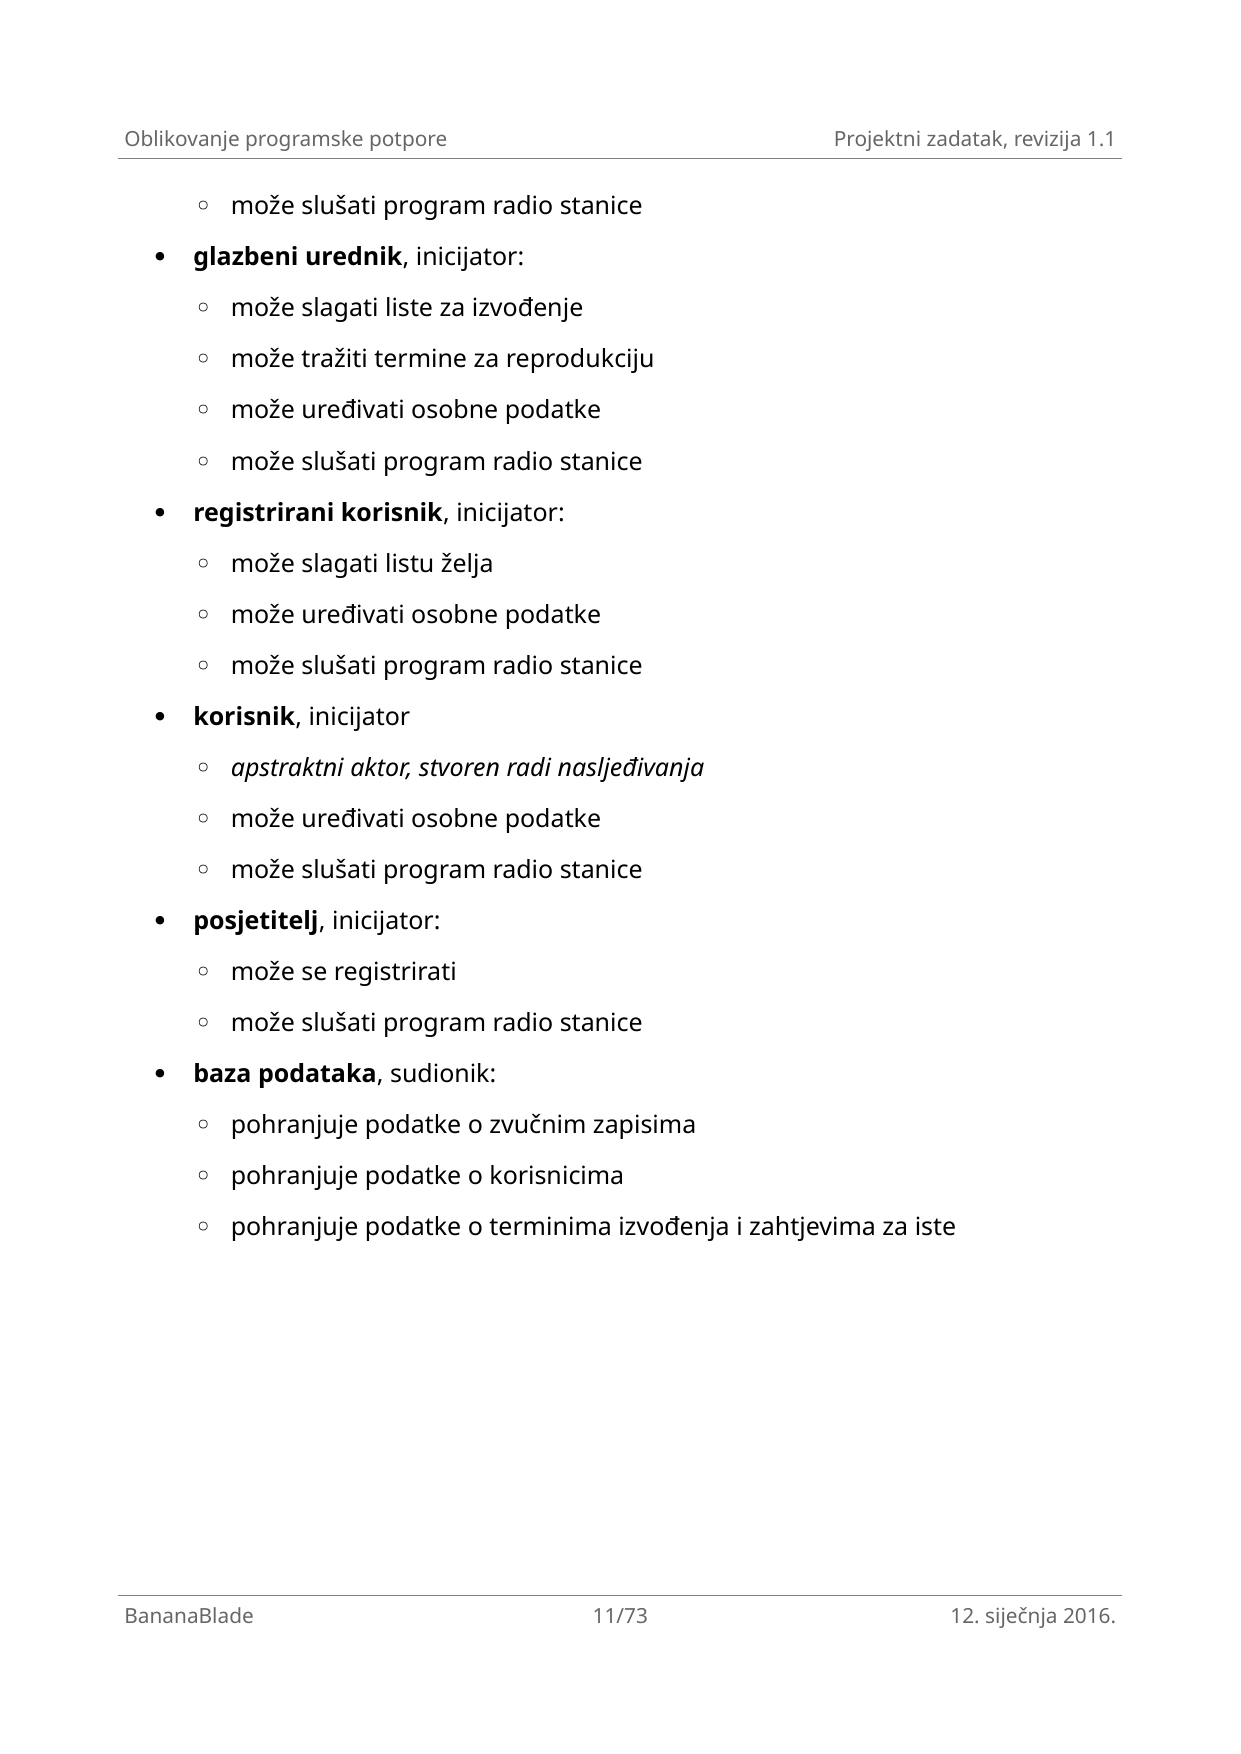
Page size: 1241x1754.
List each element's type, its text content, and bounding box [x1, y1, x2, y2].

list može uređivati osobne podatke [193, 596, 1122, 630]
list baza podataka, sudionik: [156, 1056, 1122, 1090]
list može uređivati osobne podatke [193, 392, 1122, 426]
list može slušati program radio stanice [193, 647, 1122, 681]
list registrirani korisnik, inicijator: [156, 494, 1122, 528]
list može slušati program radio stanice [193, 1005, 1122, 1039]
list može slušati program radio stanice [193, 188, 1122, 222]
list može uređivati osobne podatke [193, 801, 1122, 834]
list može slagati liste za izvođenje [193, 290, 1122, 324]
list pohranjuje podatke o korisnicima [193, 1158, 1122, 1192]
list pohranjuje podatke o zvučnim zapisima [193, 1107, 1122, 1141]
list posjetitelj, inicijator: [156, 903, 1122, 937]
list može slušati program radio stanice [193, 443, 1122, 477]
list može se registrirati [193, 954, 1122, 988]
list može slušati program radio stanice [193, 852, 1122, 886]
list pohranjuje podatke o terminima izvođenja i zahtjevima za iste [193, 1209, 1122, 1243]
list glazbeni urednik, inicijator: [156, 239, 1122, 273]
list korisnik, inicijator [156, 698, 1122, 732]
list apstraktni aktor, stvoren radi nasljeđivanja [193, 749, 1122, 783]
list može slagati listu želja [193, 545, 1122, 579]
list može tražiti termine za reprodukciju [193, 341, 1122, 375]
